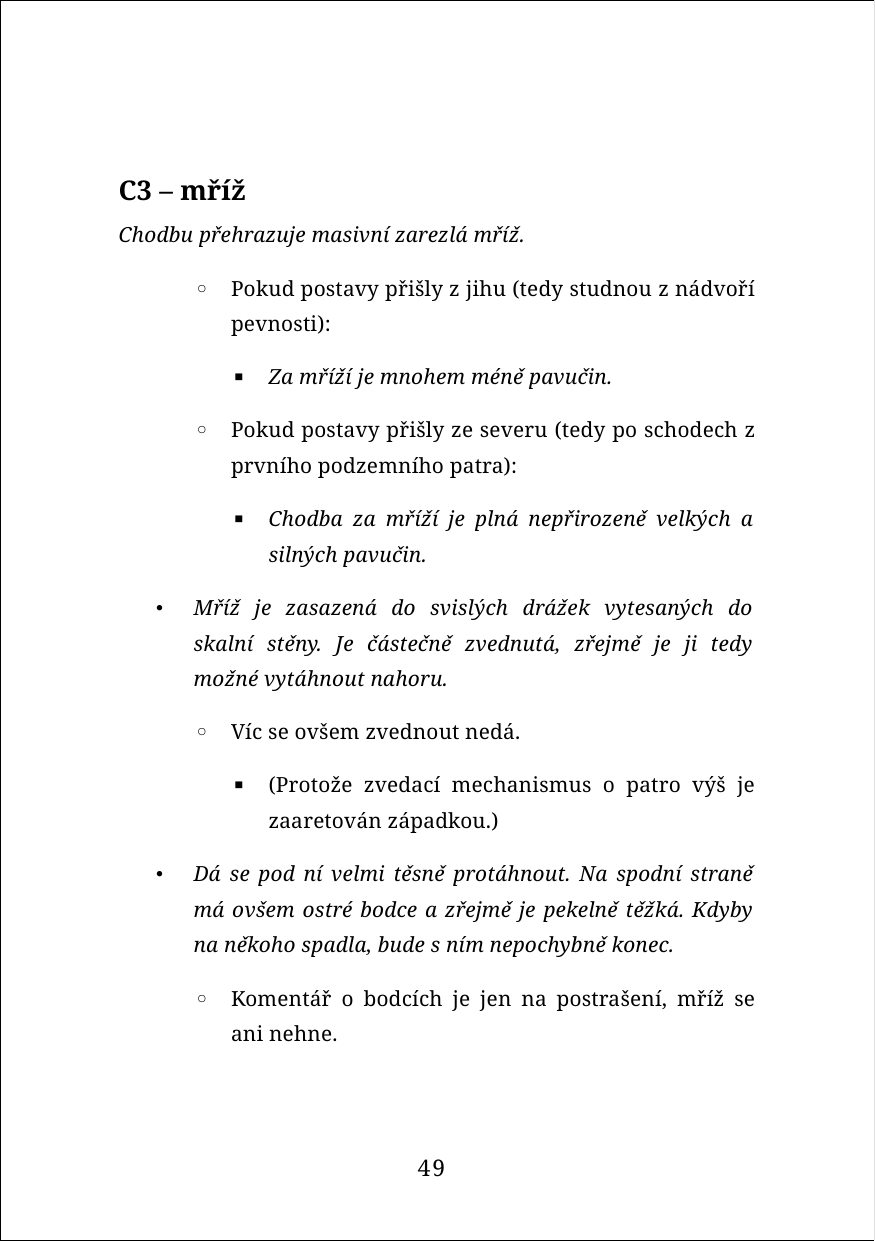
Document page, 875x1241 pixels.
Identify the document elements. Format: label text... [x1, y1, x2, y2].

list Pokud postavy přišly ze severu (tedy po schodech z prvního podzemního patra): [193, 416, 756, 479]
list Víc se ovšem zvednout nedá. [193, 717, 756, 746]
list Mříž je zasazená do svislých drážek vytesaných do skalní stěny. Je částečně zvednutá, zřejmě je ji tedy možné vytáhnout nahoru. [156, 593, 756, 693]
list Dá se pod ní velmi těsně protáhnout. Na spodní straně má ovšem ostré bodce a zřejmě je pekelně těžká. Kdyby na někoho spadla, bude s ním nepochybně konec. [156, 859, 756, 959]
list (Protože zvedací mechanismus o patro výš je zaaretován západkou.) [231, 771, 756, 834]
list Komentář o bodcích je jen na postrašení, mříž se ani nehne. [193, 984, 756, 1048]
subtitle C3 – mříž [118, 172, 756, 209]
text Chodbu přehrazuje masivní zarezlá mříž. [118, 220, 756, 249]
list Za mříží je mnohem méně pavučin. [231, 362, 756, 391]
list Pokud postavy přišly z jihu (tedy studnou z nádvoří pevnosti): [193, 274, 756, 338]
list Chodba za mříží je plná nepřirozeně velkých a silných pavučin. [231, 504, 756, 568]
